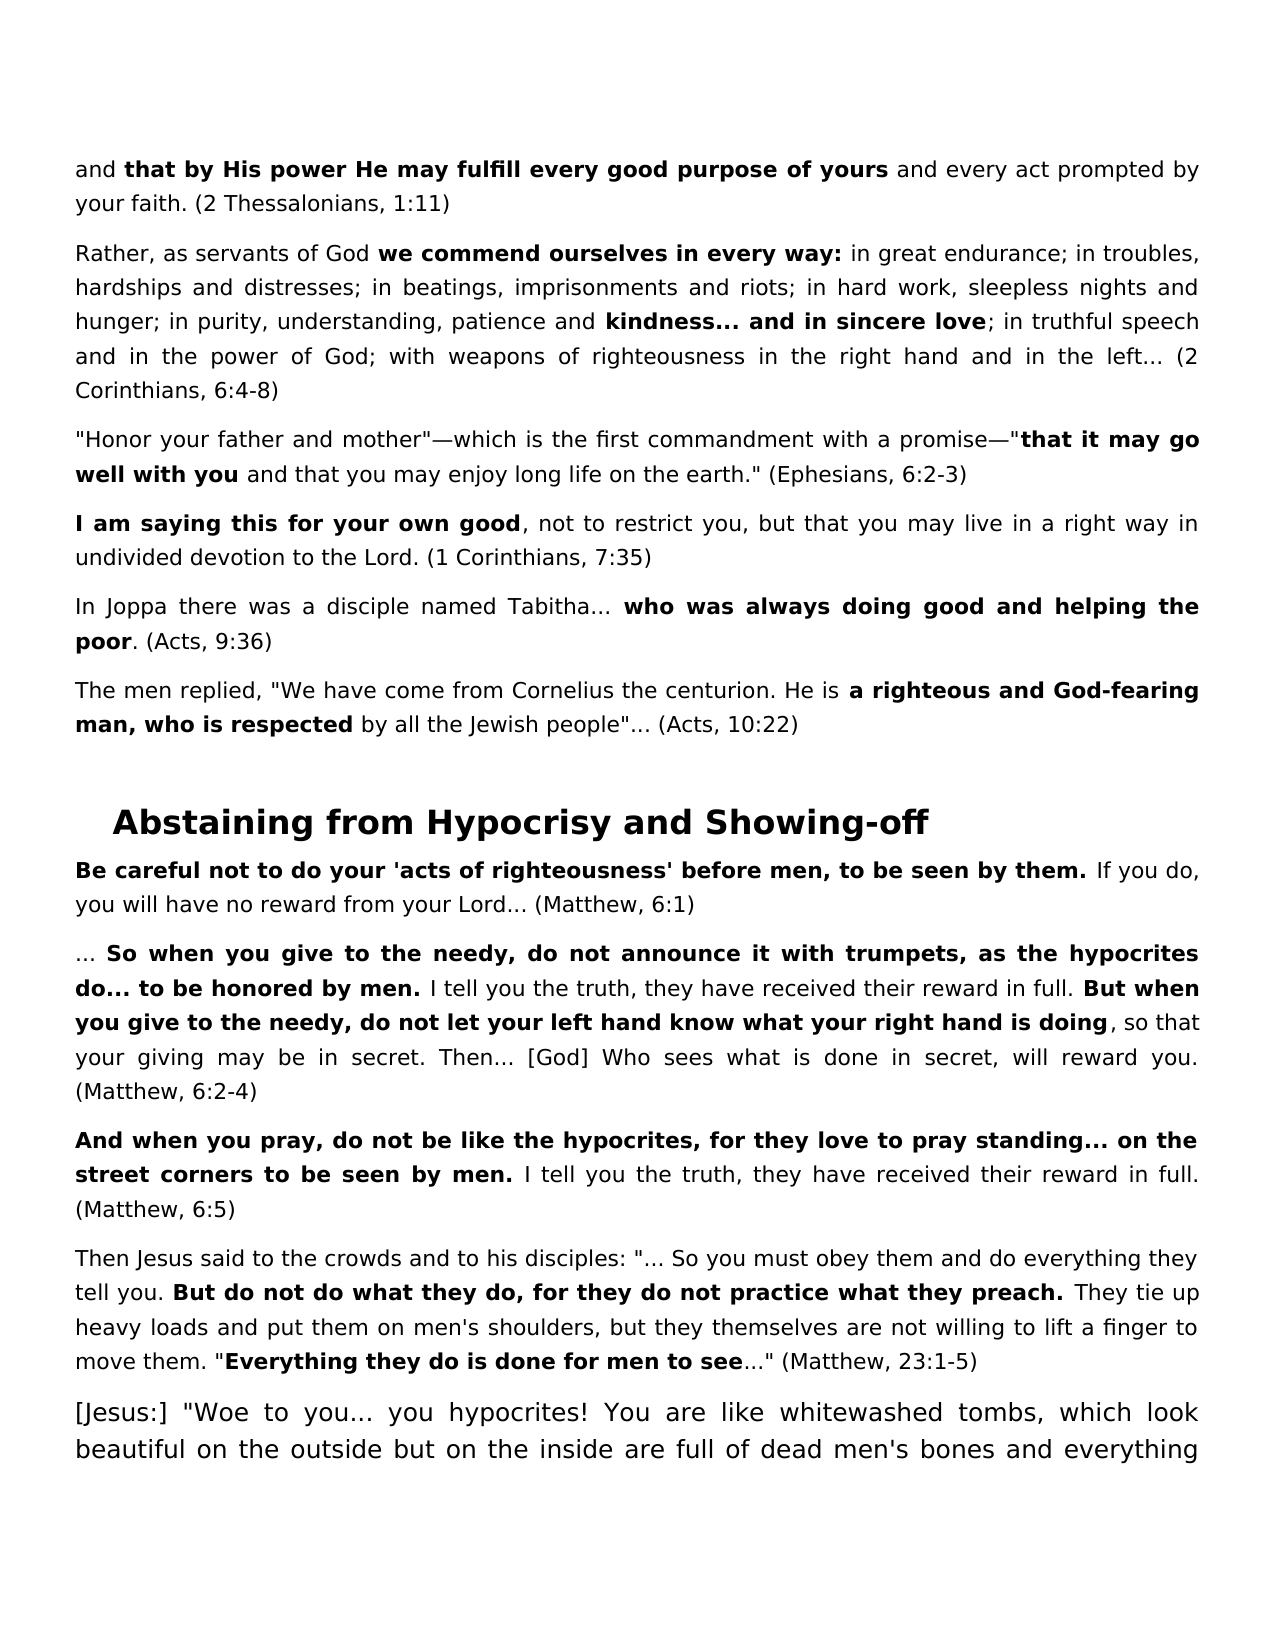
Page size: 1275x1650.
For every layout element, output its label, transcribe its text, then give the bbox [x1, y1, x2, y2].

text In Joppa there was a disciple named Tabitha... who was always doing good and helping the poor. (Acts, 9:36) [75, 587, 1200, 656]
text Rather, as servants of God we commend ourselves in every way: in great endurance; in troubles, hardships and distresses; in beatings, imprisonments and riots; in hard work, sleepless nights and hunger; in purity, understanding, patience and kindness... and in sincere love; in truthful speech and in the power of God; with weapons of righteousness in the right hand and in the left... (2 Corinthians, 6:4-8) [75, 233, 1200, 405]
subtitle Abstaining from Hypocrisy and Showing-off [112, 803, 1200, 842]
text Be careful not to do your 'acts of righteousness' before men, to be seen by them. If you do, you will have no reward from your Lord... (Matthew, 6:1) [75, 851, 1200, 919]
text I am saying this for your own good, not to restrict you, but that you may live in a right way in undivided devotion to the Lord. (1 Corinthians, 7:35) [75, 504, 1200, 572]
text The men replied, "We have come from Cornelius the centurion. He is a righteous and God-fearing man, who is respected by all the Jewish people"... (Acts, 10:22) [75, 671, 1200, 739]
text [Jesus:] "Woe to you... you hypocrites! You are like whitewashed tombs, which look beautiful on the outside but on the inside are full of dead men's bones and everything [75, 1391, 1200, 1466]
text And when you pray, do not be like the hypocrites, for they love to pray standing... on the street corners to be seen by men. I tell you the truth, they have received their reward in full. (Matthew, 6:5) [75, 1121, 1200, 1224]
text "Honor your father and mother"—which is the first commandment with a promise—"that it may go well with you and that you may enjoy long life on the earth." (Ephesians, 6:2-3) [75, 420, 1200, 489]
text and that by His power He may fulfill every good purpose of yours and every act prompted by your faith. (2 Thessalonians, 1:11) [75, 150, 1200, 219]
text ... So when you give to the needy, do not announce it with trumpets, as the hypocrites do... to be honored by men. I tell you the truth, they have received their reward in full. But when you give to the needy, do not let your left hand know what your right hand is doing, so that your giving may be in secret. Then... [God] Who sees what is done in secret, will reward you. (Matthew, 6:2-4) [75, 934, 1200, 1106]
text Then Jesus said to the crowds and to his disciples: "... So you must obey them and do everything they tell you. But do not do what they do, for they do not practice what they preach. They tie up heavy loads and put them on men's shoulders, but they themselves are not willing to lift a finger to move them. "Everything they do is done for men to see..." (Matthew, 23:1-5) [75, 1239, 1200, 1376]
